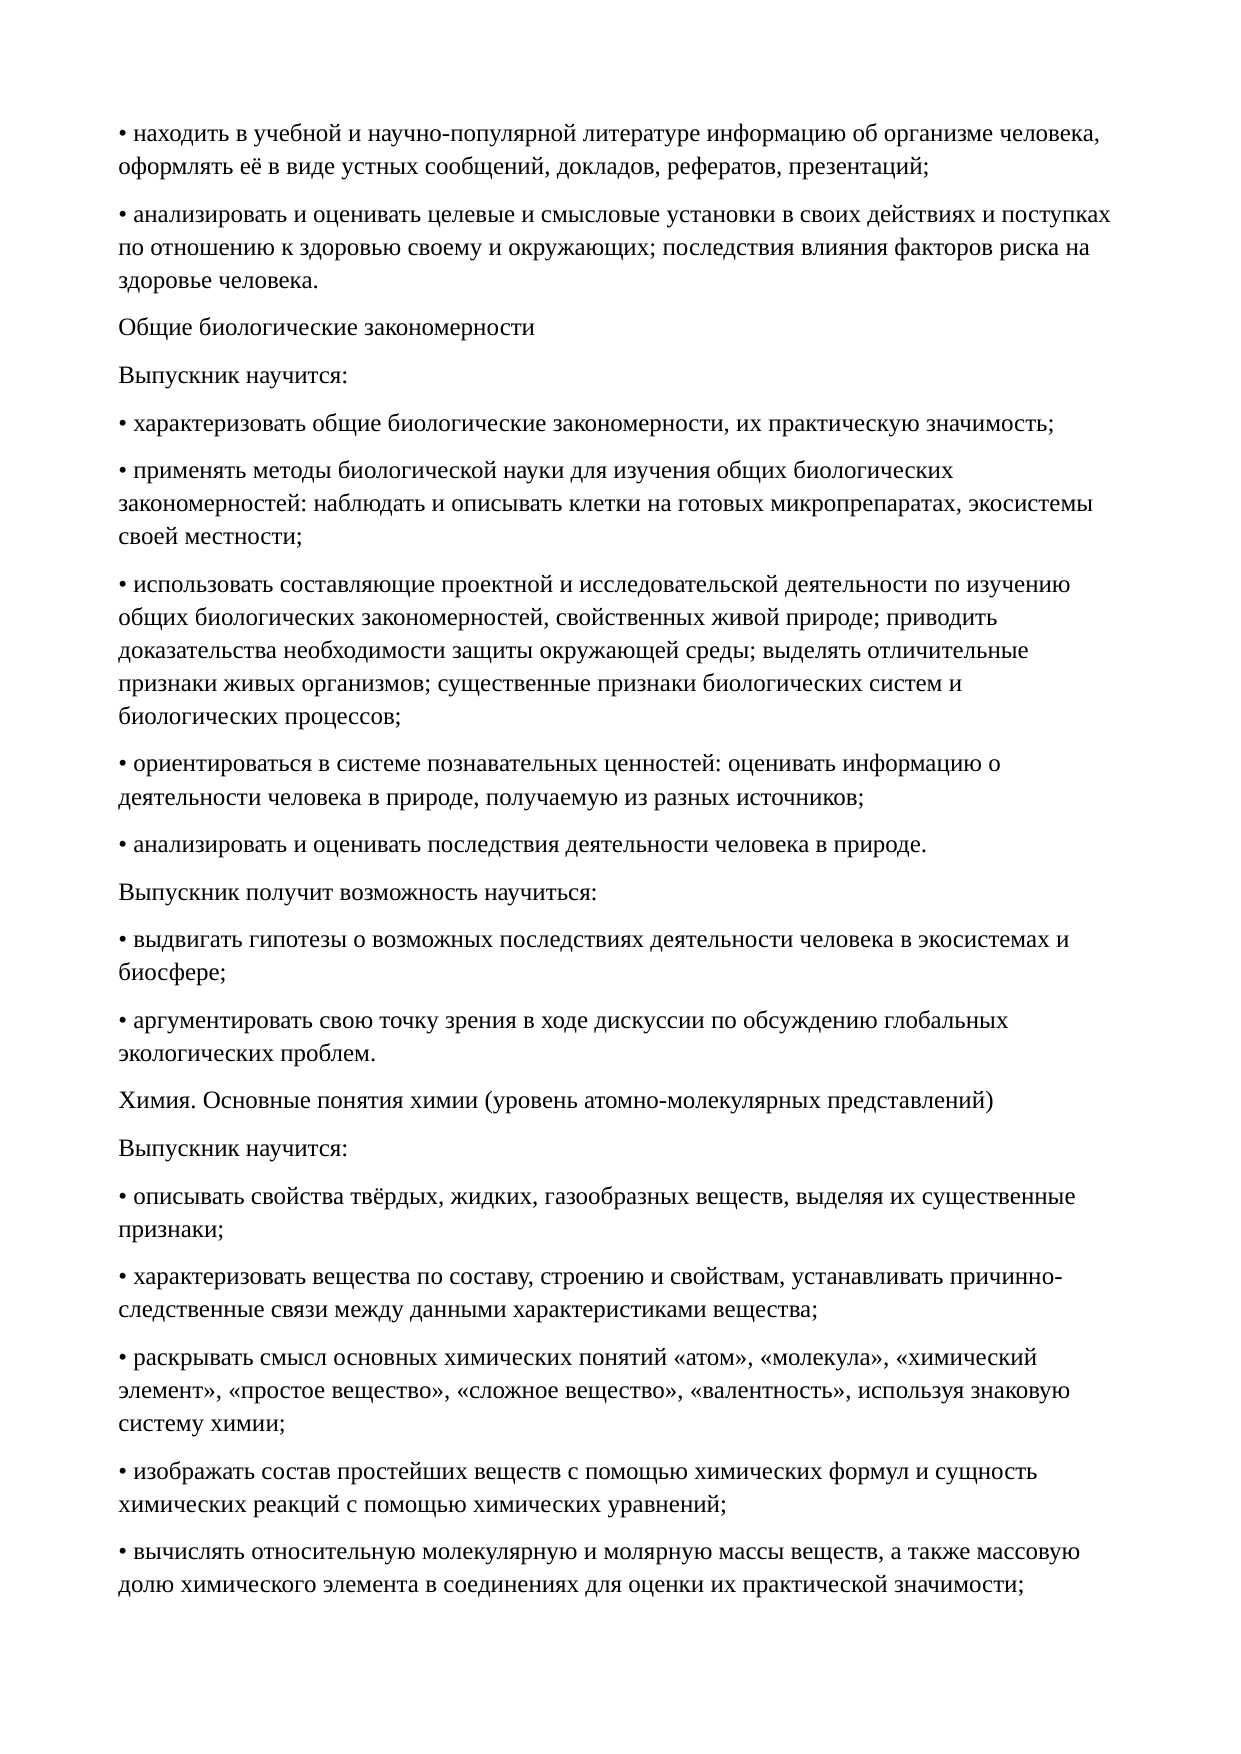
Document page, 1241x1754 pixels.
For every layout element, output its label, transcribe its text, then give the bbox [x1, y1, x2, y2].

text • аргументировать свою точку зрения в ходе дискуссии по обсуждению глобальных экологических проблем. [118, 1005, 1122, 1067]
text • изображать состав простейших веществ с помощью химических формул и сущность химических реакций с помощью химических уравнений; [118, 1456, 1122, 1517]
text Выпускник научится: [118, 360, 1122, 389]
text • использовать составляющие проектной и исследовательской деятельности по изучению общих биологических закономерностей, свойственных живой природе; приводить доказательства необходимости защиты окружающей среды; выделять отличительные признаки живых организмов; существенные признаки биологических систем и биологических процессов; [118, 569, 1122, 730]
text Выпускник научится: [118, 1133, 1122, 1162]
text • анализировать и оценивать целевые и смысловые установки в своих действиях и поступках по отношению к здоровью своему и окружающих; последствия влияния факторов риска на здоровье человека. [118, 199, 1122, 293]
text • характеризовать общие биологические закономерности, их практическую значимость; [118, 408, 1122, 436]
text Химия. Основные понятия химии (уровень атомно-молекулярных представлений) [118, 1086, 1122, 1114]
text • анализировать и оценивать последствия деятельности человека в природе. [118, 829, 1122, 858]
text • вычислять относительную молекулярную и молярную массы веществ, а также массовую долю химического элемента в соединениях для оценки их практической значимости; [118, 1536, 1122, 1598]
text Выпускник получит возможность научиться: [118, 877, 1122, 906]
text • находить в учебной и научно-популярной литературе информацию об организме человека, оформлять её в виде устных сообщений, докладов, рефератов, презентаций; [118, 118, 1122, 180]
text Общие биологические закономерности [118, 312, 1122, 341]
text • выдвигать гипотезы о возможных последствиях деятельности человека в экосистемах и биосфере; [118, 924, 1122, 986]
text • применять методы биологической науки для изучения общих биологических закономерностей: наблюдать и описывать клетки на готовых микропрепаратах, экосистемы своей местности; [118, 455, 1122, 550]
text • раскрывать смысл основных химических понятий «атом», «молекула», «химический элемент», «простое вещество», «сложное вещество», «валентность», используя знаковую систему химии; [118, 1342, 1122, 1437]
text • характеризовать вещества по составу, строению и свойствам, устанавливать причинно-следственные связи между данными характеристиками вещества; [118, 1261, 1122, 1323]
text • ориентироваться в системе познавательных ценностей: оценивать информацию о деятельности человека в природе, получаемую из разных источников; [118, 748, 1122, 810]
text • описывать свойства твёрдых, жидких, газообразных веществ, выделяя их существенные признаки; [118, 1181, 1122, 1243]
